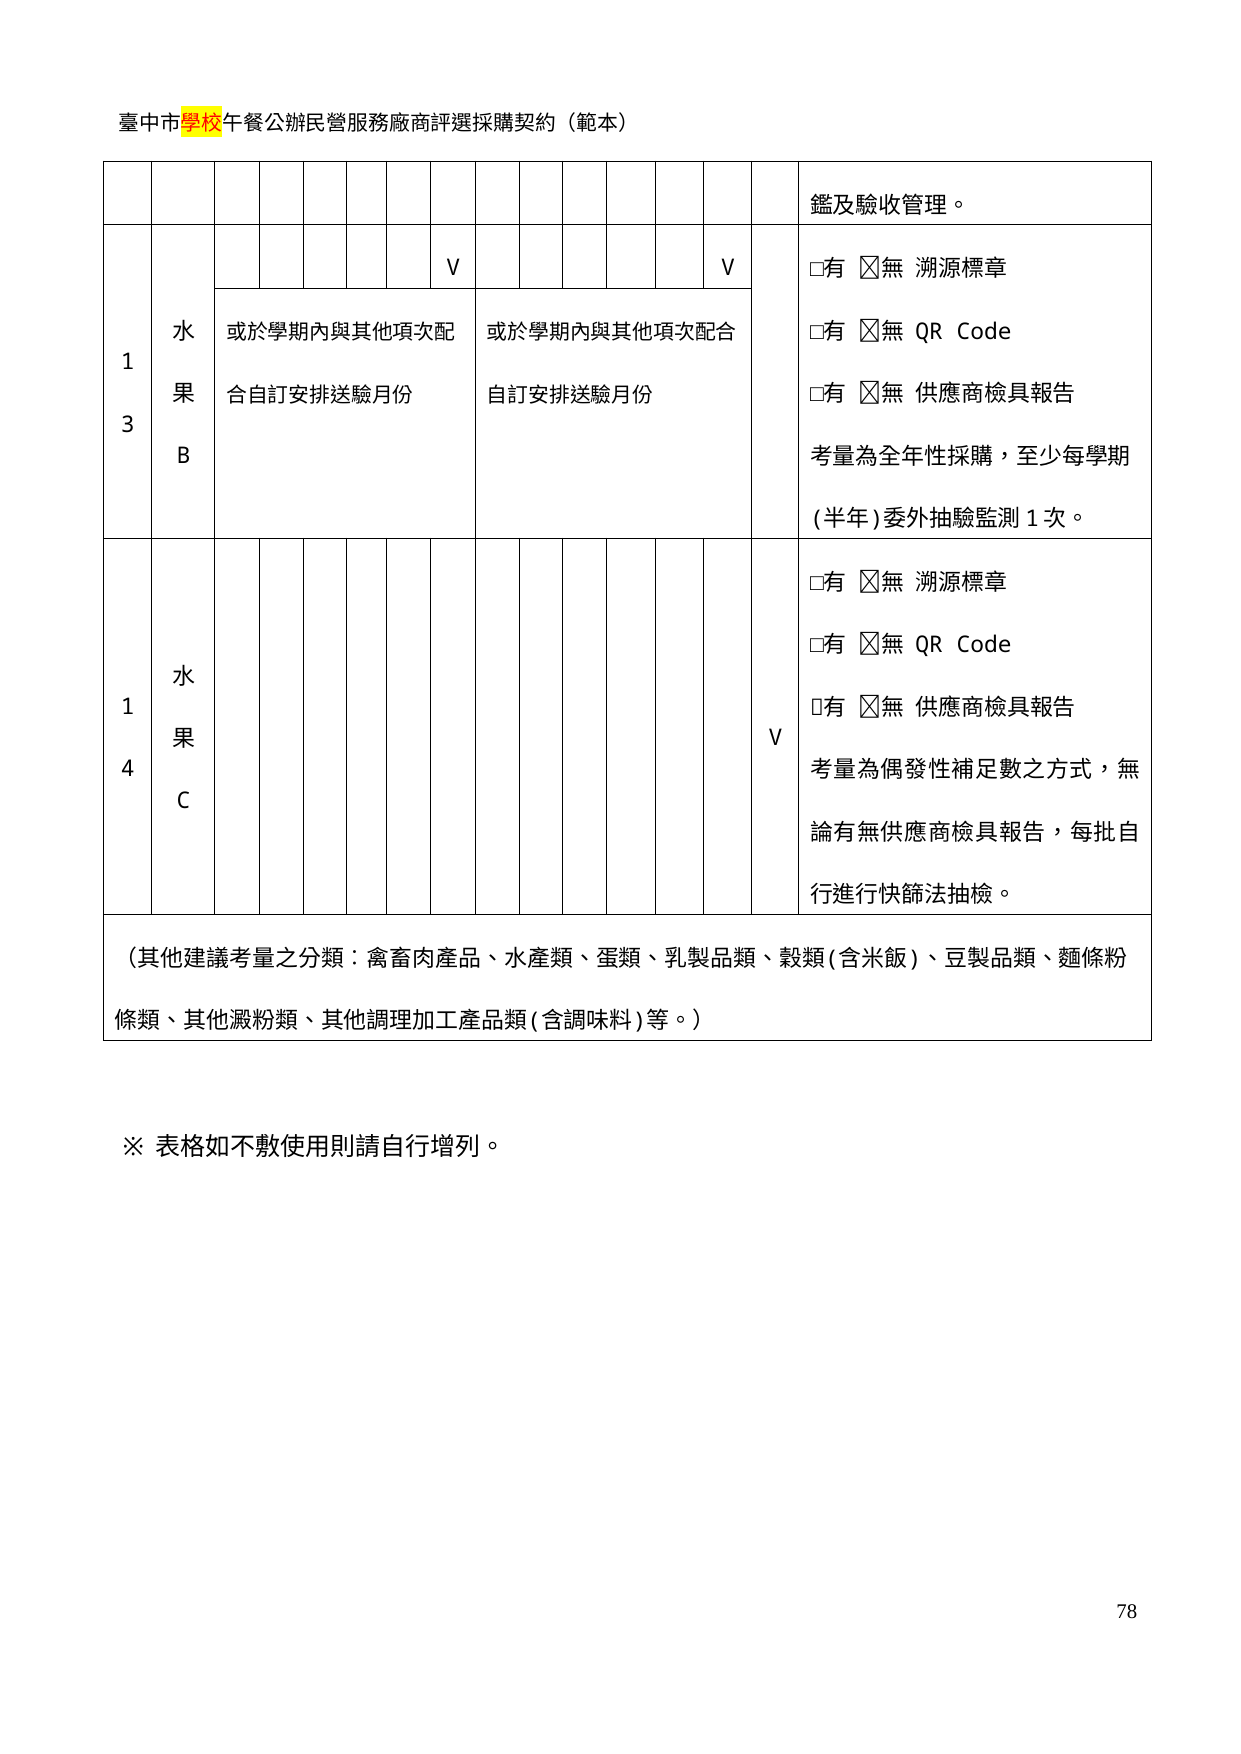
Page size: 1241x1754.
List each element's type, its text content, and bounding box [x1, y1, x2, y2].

table_cell [215, 225, 259, 288]
table_cell 13 [104, 225, 151, 538]
table_cell [215, 162, 259, 224]
table_cell [563, 539, 606, 914]
table_cell [304, 225, 346, 288]
table_cell □有 無 溯源標章 □有 無 QR Code 有 無 供應商檢具報告 考量為偶發性補足數之方式，無論有無供應商檢具報告，每批自行進行快篩法抽檢。 [799, 539, 1151, 914]
table_cell [476, 539, 519, 914]
table_cell [656, 225, 703, 288]
table_cell [704, 162, 751, 224]
table_cell [260, 539, 303, 914]
table_cell [104, 162, 151, 224]
table_cell （其他建議考量之分類︰禽畜肉產品、水產類、蛋類、乳製品類、穀類(含米飯)、豆製品類、麵條粉條類、其他澱粉類、其他調理加工產品類(含調味料)等。） [104, 915, 1151, 1040]
table_cell 水果C [152, 539, 214, 914]
table_cell [215, 539, 259, 914]
list 表格如不敷使用則請自行增列。 [118, 1103, 1137, 1166]
table_cell [752, 162, 798, 224]
table_cell [347, 539, 386, 914]
table_cell [607, 225, 655, 288]
table_cell [752, 225, 798, 538]
table_cell [607, 162, 655, 224]
table_cell 水果B [152, 225, 214, 538]
table_cell □有 無 溯源標章 □有 無 QR Code □有 無 供應商檢具報告 考量為全年性採購，至少每學期(半年)委外抽驗監測1次。 [799, 225, 1151, 538]
table_cell [260, 225, 303, 288]
table_cell [520, 162, 562, 224]
table_cell [563, 225, 606, 288]
table_cell [476, 225, 519, 288]
table_cell V [431, 225, 475, 288]
table_cell [304, 162, 346, 224]
table_cell 或於學期內與其他項次配合自訂安排送驗月份 [215, 289, 475, 538]
table_cell [431, 539, 475, 914]
table_cell [476, 162, 519, 224]
table_cell [387, 539, 430, 914]
table_cell [387, 162, 430, 224]
table_cell [607, 539, 655, 914]
table_cell 14 [104, 539, 151, 914]
table_cell [704, 539, 751, 914]
table_cell [656, 539, 703, 914]
table_cell [260, 162, 303, 224]
table_cell [563, 162, 606, 224]
table_cell 鑑及驗收管理。 [799, 162, 1151, 224]
table_cell 或於學期內與其他項次配合自訂安排送驗月份 [476, 289, 751, 538]
table_cell [304, 539, 346, 914]
table_cell [520, 225, 562, 288]
table_cell [152, 162, 214, 224]
table_cell [347, 162, 386, 224]
table_cell V [704, 225, 751, 288]
table_cell [347, 225, 386, 288]
table_cell [431, 162, 475, 224]
table_cell [520, 539, 562, 914]
table_cell [387, 225, 430, 288]
table_cell V [752, 539, 798, 914]
table_cell [656, 162, 703, 224]
